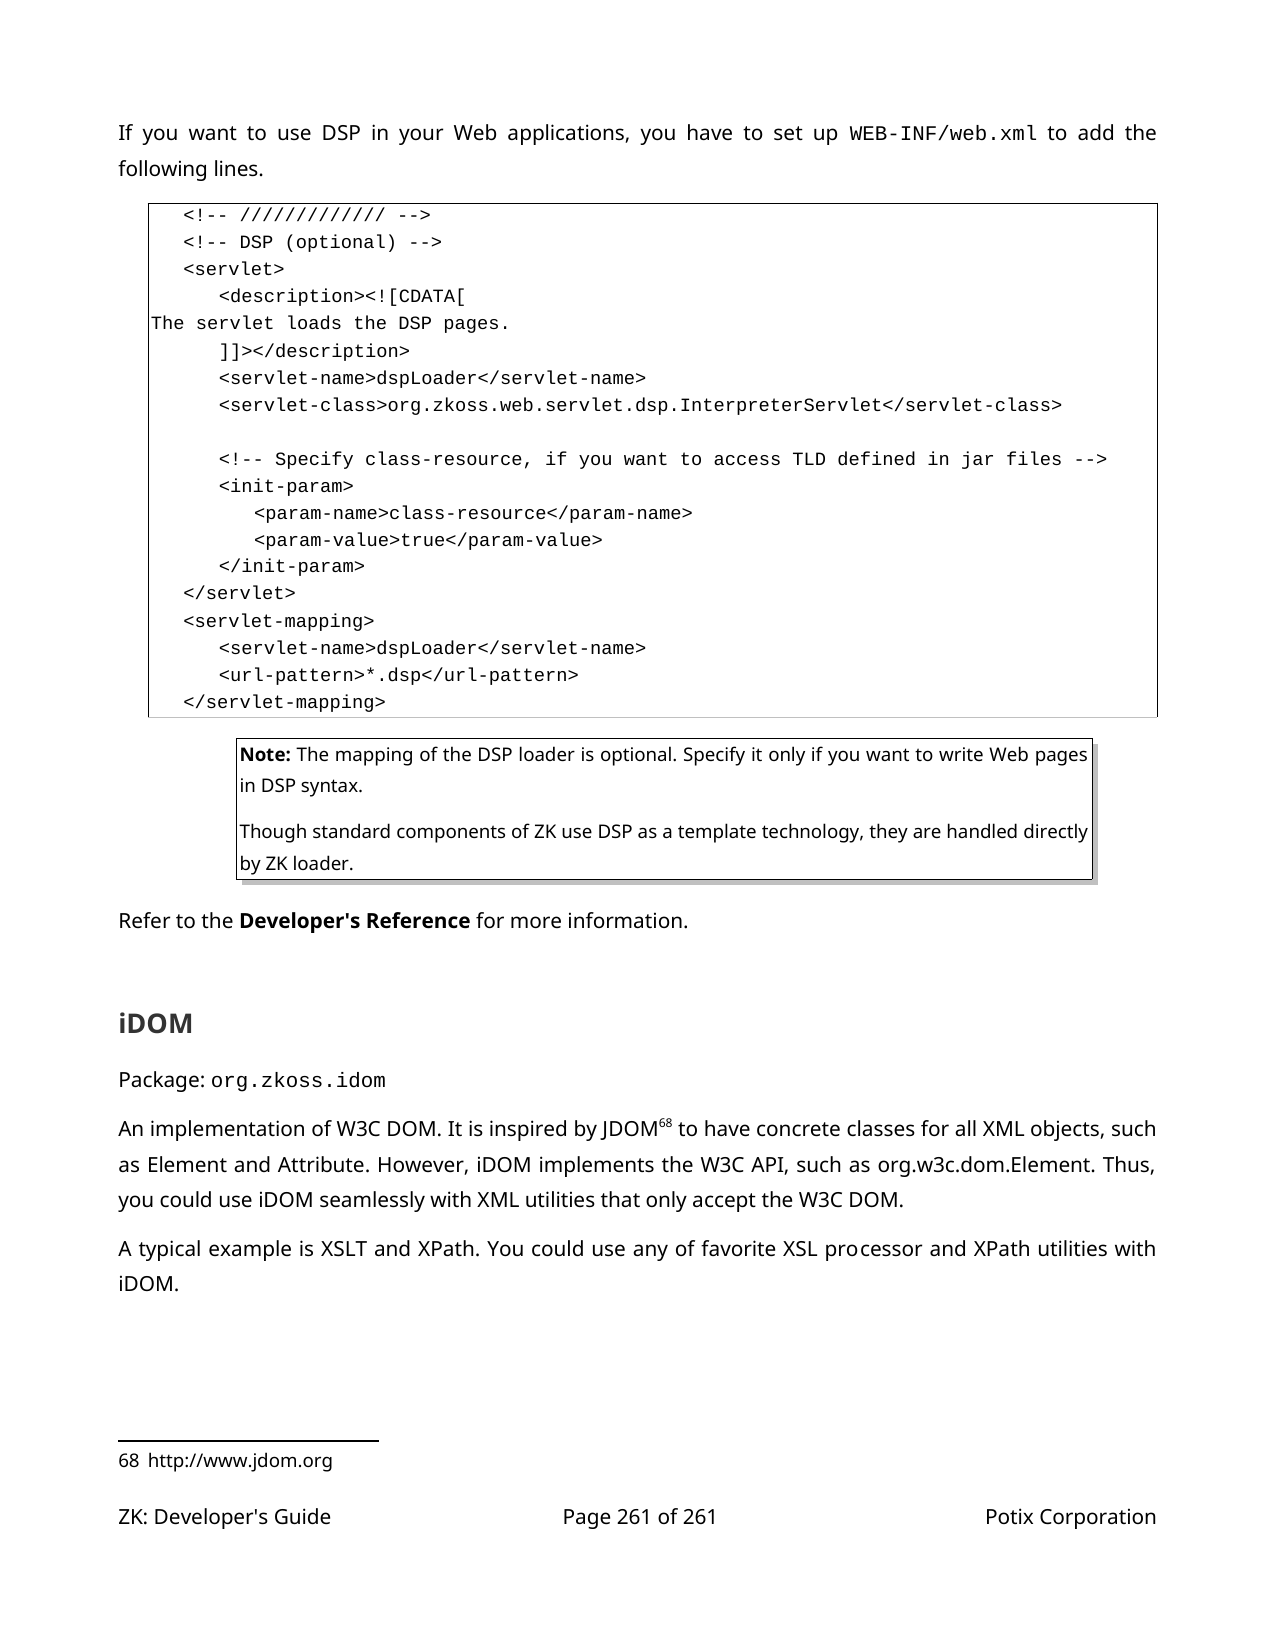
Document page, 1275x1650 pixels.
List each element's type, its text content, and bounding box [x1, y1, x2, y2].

text If you want to use DSP in your Web applications, you have to set up WEB-INF/web.xml to add the following lines. [118, 118, 1157, 182]
text Refer to the Developer's Reference for more information. [118, 906, 1157, 934]
text </servlet-mapping> [149, 690, 1157, 717]
text An implementation of W3C DOM. It is inspired by JDOM to have concrete classes for all XML objects, such as Element and Attribute. However, iDOM implements the W3C API, such as org.w3c.dom.Element. Thus, you could use iDOM seamlessly with XML utilities that only accept the W3C DOM. [118, 1114, 1157, 1213]
text <servlet> [149, 257, 1157, 281]
text http://www.jdom.org [118, 1447, 1157, 1473]
subtitle iDOM [118, 1005, 1157, 1042]
text <url-pattern>*.dsp</url-pattern> [149, 663, 1157, 687]
text ]]></description> [149, 338, 1157, 363]
text <!-- ///////////// --> [149, 204, 1157, 227]
text Though standard components of ZK use DSP as a template technology, they are handled directly by ZK loader. [237, 816, 1092, 879]
text <!-- Specify class-resource, if you want to access TLD defined in jar files --> [149, 447, 1157, 471]
text <servlet-name>dspLoader</servlet-name> [149, 636, 1157, 660]
text <description><![CDATA[ [149, 284, 1157, 308]
text Package: org.zkoss.idom [118, 1065, 1157, 1094]
text Note: The mapping of the DSP loader is optional. Specify it only if you want to write Web pages in DSP syntax. [237, 739, 1092, 798]
text A typical example is XSLT and XPath. You could use any of favorite XSL processor and XPath utilities with iDOM. [118, 1234, 1157, 1297]
text </servlet> [149, 581, 1157, 606]
text <servlet-class>org.zkoss.web.servlet.dsp.InterpreterServlet</servlet-class> [149, 393, 1157, 417]
text <!-- DSP (optional) --> [149, 230, 1157, 254]
text <servlet-name>dspLoader</servlet-name> [149, 366, 1157, 390]
text The servlet loads the DSP pages. [149, 311, 1157, 336]
text <servlet-mapping> [149, 608, 1157, 633]
text <init-param> <param-name>class-resource</param-name> <param-value>true</param-value> </init-param> [149, 474, 1157, 578]
